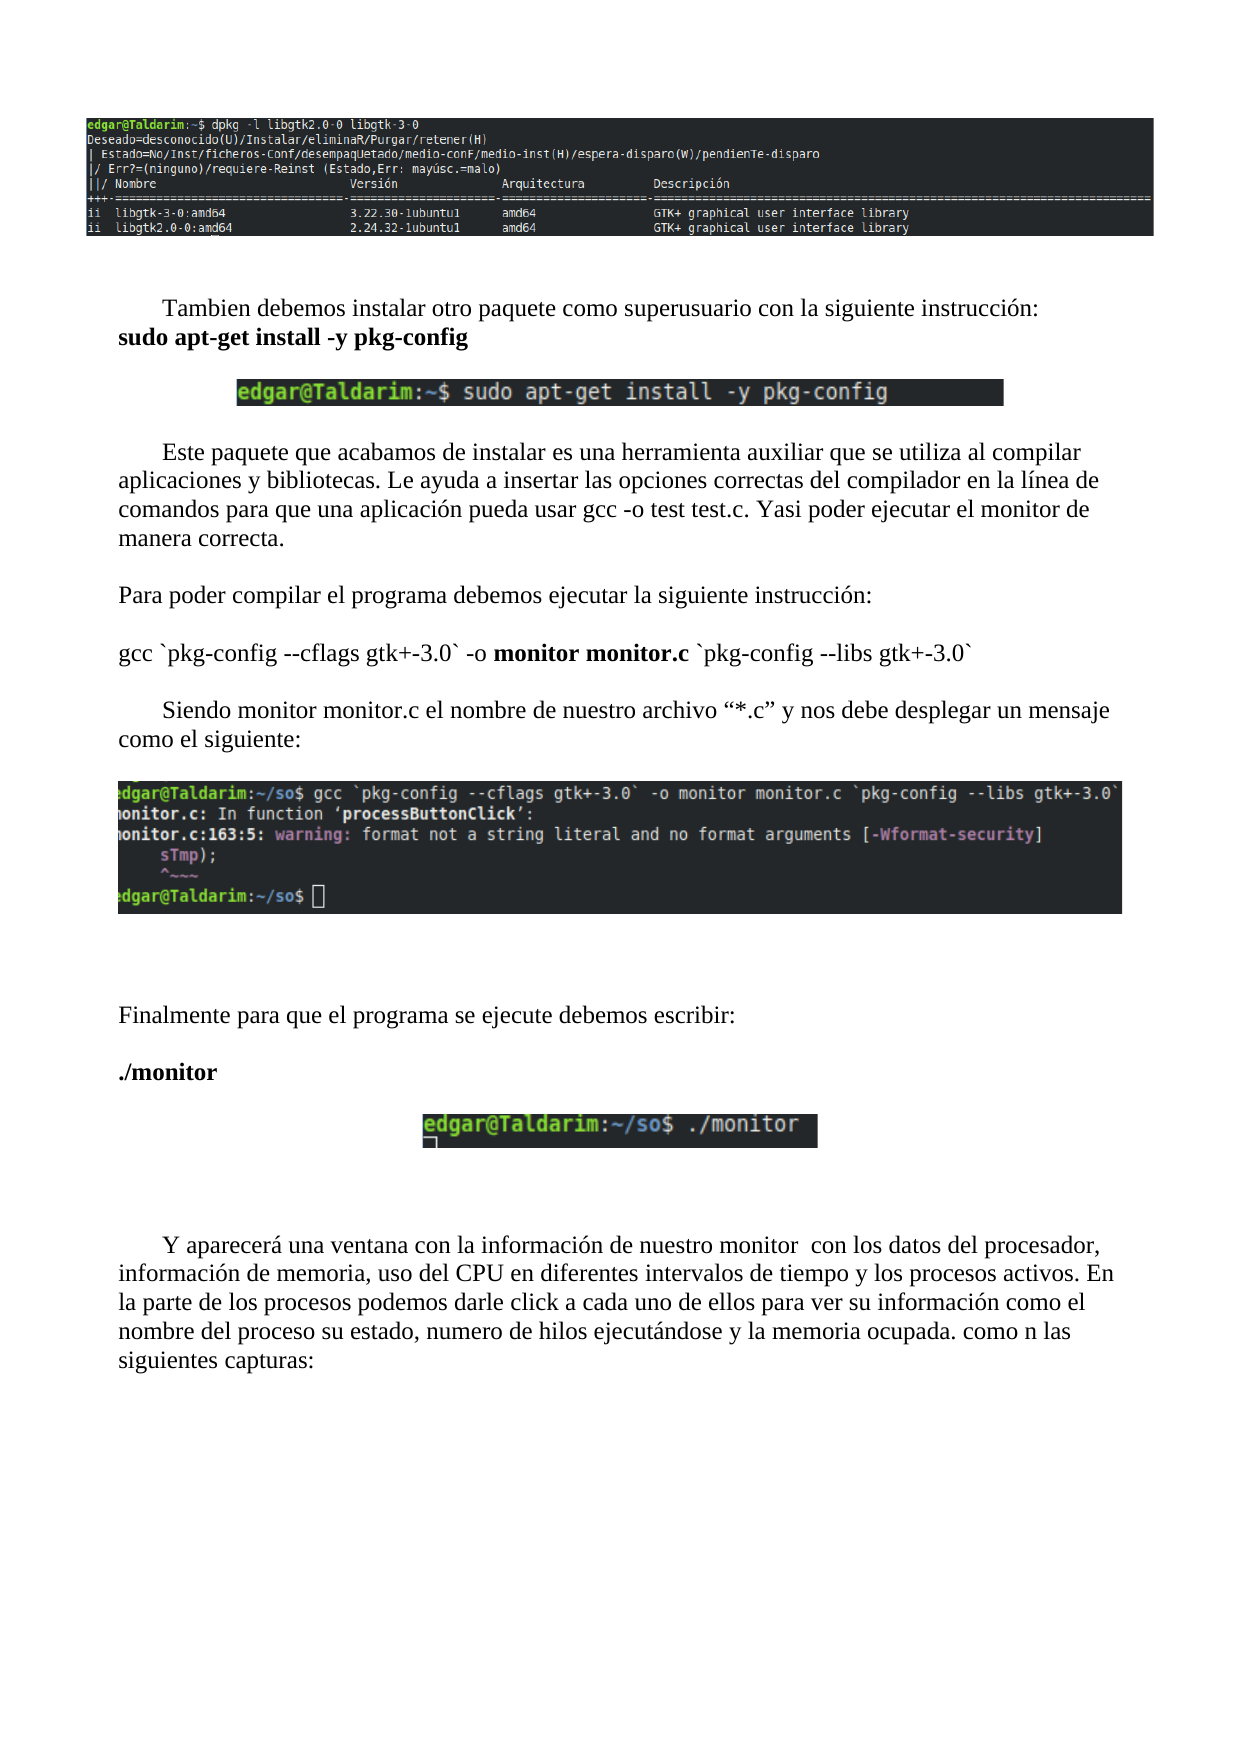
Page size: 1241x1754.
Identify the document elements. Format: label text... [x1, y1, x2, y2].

text Siendo monitor monitor.c el nombre de nuestro archivo “*.c” y nos debe desplegar un mensaje como el siguiente: [118, 695, 1122, 753]
text Finalmente para que el programa se ejecute debemos escribir: [118, 1000, 1122, 1028]
picture [86, 118, 1154, 236]
picture [422, 1114, 818, 1148]
text Este paquete que acabamos de instalar es una herramienta auxiliar que se utiliza al compilar aplicaciones y bibliotecas. Le ayuda a insertar las opciones correctas del compilador en la línea de comandos para que una aplicación pueda usar gcc -o test test.c. Yasi poder ejecutar el monitor de manera correcta. [118, 437, 1122, 552]
picture [118, 781, 1123, 914]
text Y aparecerá una ventana con la información de nuestro monitor con los datos del procesador, información de memoria, uso del CPU en diferentes intervalos de tiempo y los procesos activos. En la parte de los procesos podemos darle click a cada uno de ellos para ver su información como el nombre del proceso su estado, numero de hilos ejecutándose y la memoria ocupada. como n las siguientes capturas: [118, 1230, 1122, 1373]
picture [236, 379, 1004, 406]
text Para poder compilar el programa debemos ejecutar la siguiente instrucción: [118, 580, 1122, 609]
text Tambien debemos instalar otro paquete como superusuario con la siguiente instrucción: [118, 293, 1122, 322]
text ./monitor [118, 1057, 1122, 1086]
text sudo apt-get install -y pkg-config [118, 322, 1122, 350]
text gcc `pkg-config --cflags gtk+-3.0` -o monitor monitor.c `pkg-config --libs gtk+-3.0` [118, 638, 1122, 667]
